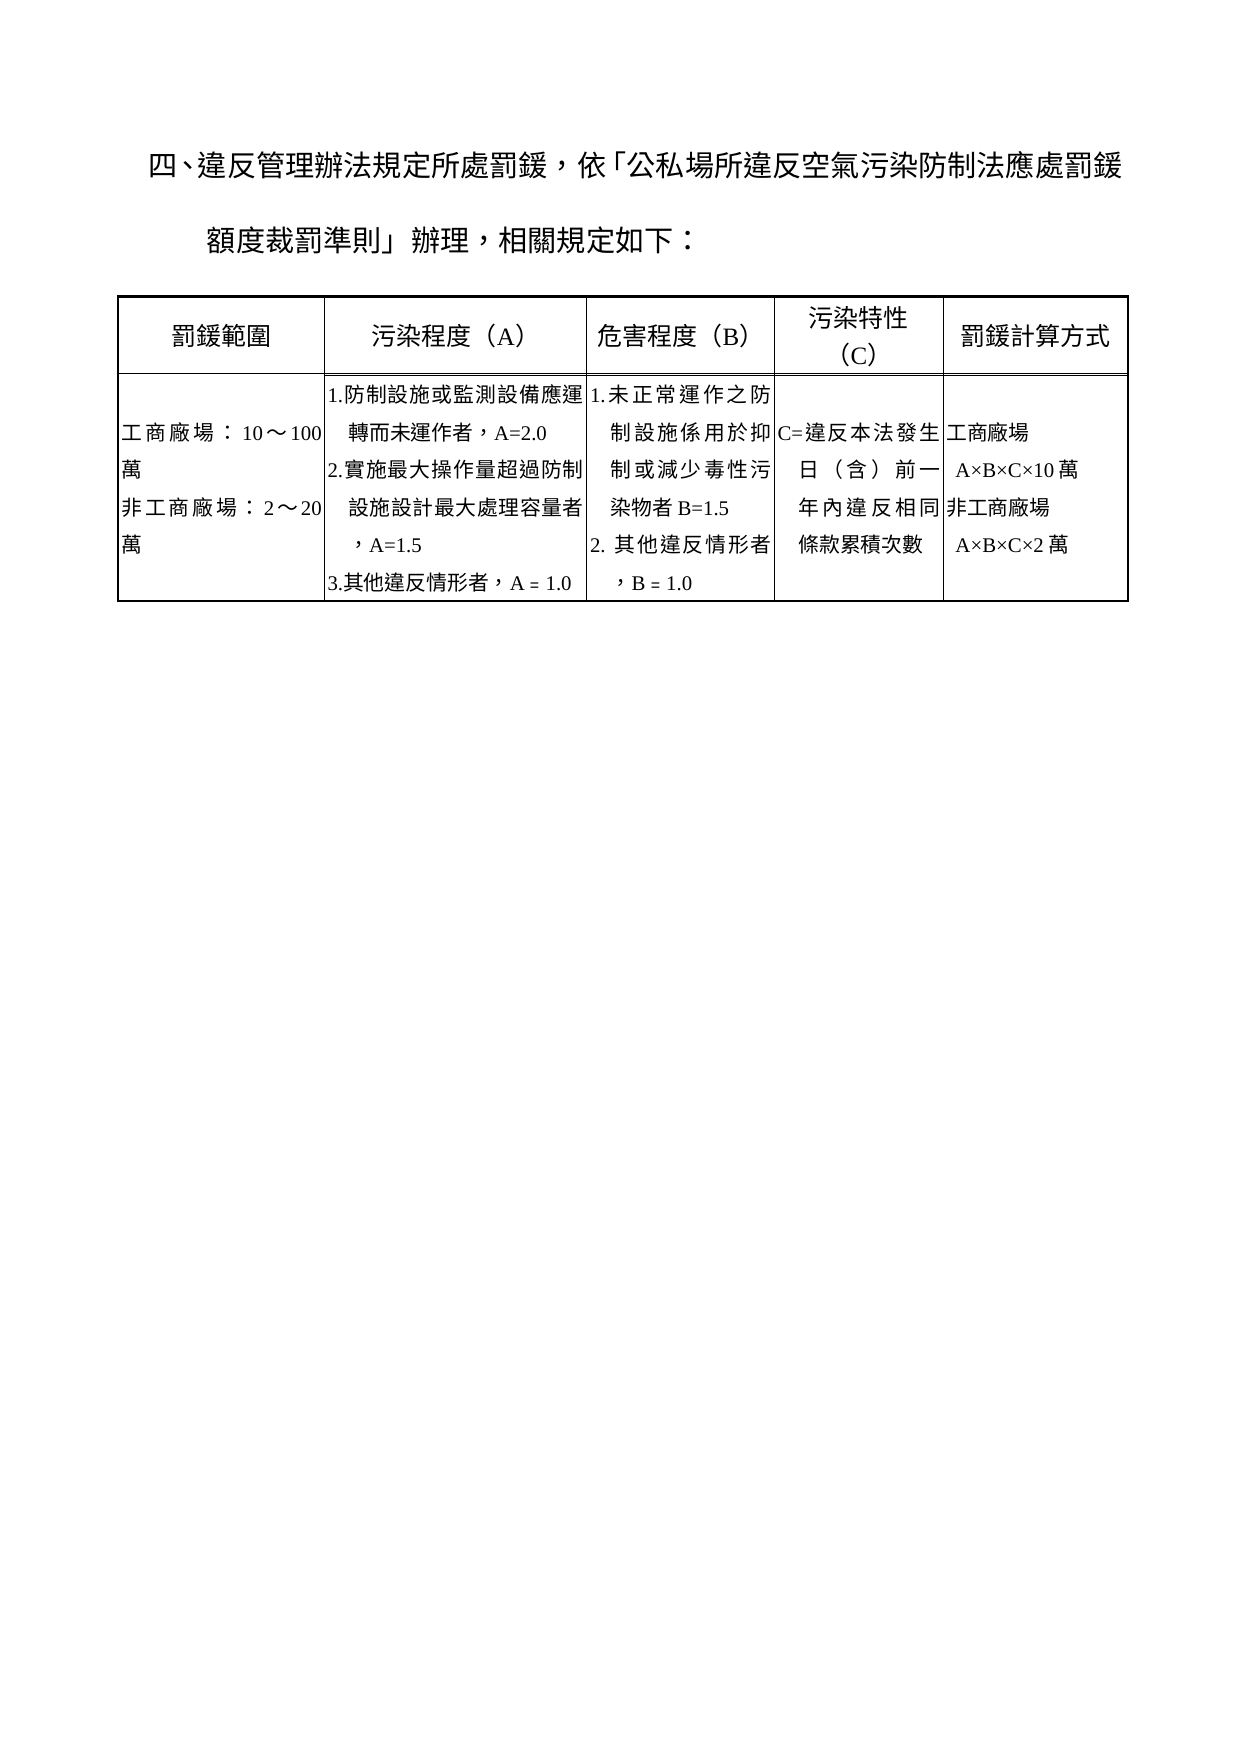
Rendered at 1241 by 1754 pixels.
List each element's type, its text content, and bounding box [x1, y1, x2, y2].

table_header 污染程度（A） [325, 298, 586, 372]
table_cell C=違反本法發生日（含）前一年內違反相同條款累積次數 [775, 376, 943, 600]
table_header 罰鍰計算方式 [944, 298, 1127, 372]
table_header 污染特性（C） [775, 298, 943, 372]
table_cell 工商廠場：10～100萬 非工商廠場：2～20萬 [119, 374, 324, 600]
table_cell 1.防制設施或監測設備應運轉而未運作者，A=2.0 2.實施最大操作量超過防制設施設計最大處理容量者，A=1.5 3.其他違反情形者，A﹦1.0 [325, 376, 586, 600]
text 四、違反管理辦法規定所處罰鍰，依「公私場所違反空氣污染防制法應處罰鍰額度裁罰準則」辦理，相關規定如下： [148, 127, 1122, 277]
table_header 罰鍰範圍 [119, 298, 324, 372]
table_cell 1.未正常運作之防制設施係用於抑制或減少毒性污染物者B=1.5 2. 其他違反情形者，B﹦1.0 [587, 376, 774, 600]
table_header 危害程度（B） [587, 298, 774, 372]
table_cell 工商廠場 A×B×C×10萬 非工商廠場 A×B×C×2萬 [944, 376, 1127, 600]
